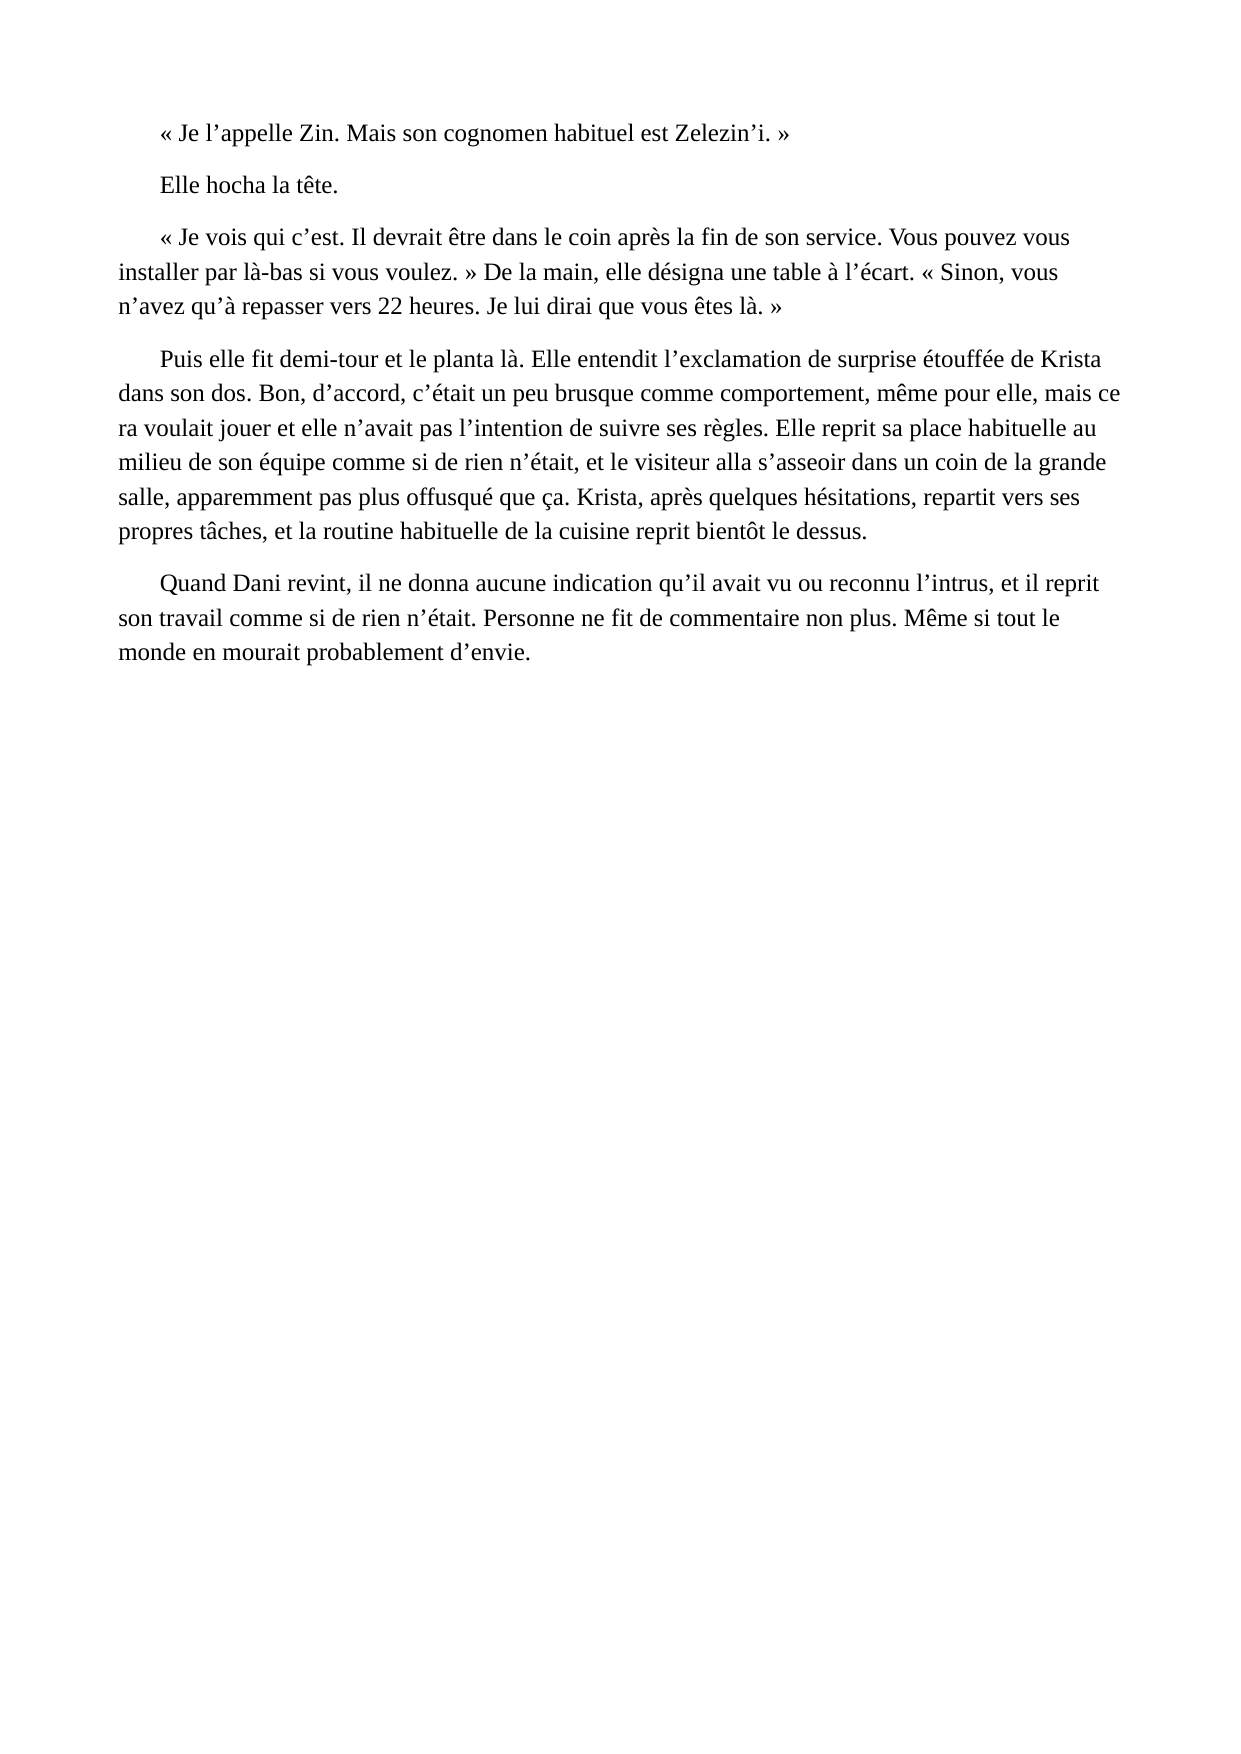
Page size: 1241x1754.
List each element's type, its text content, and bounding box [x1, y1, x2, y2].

text « Je l’appelle Zin. Mais son cognomen habituel est Zelezin’i. » [118, 118, 1122, 147]
text « Je vois qui c’est. Il devrait être dans le coin après la fin de son service. Vous pouvez vous installer par là-bas si vous voulez. » De la main, elle désigna une table à l’écart. « Sinon, vous n’avez qu’à repasser vers 22 heures. Je lui dirai que vous êtes là. » [118, 222, 1122, 320]
text Quand Dani revint, il ne donna aucune indication qu’il avait vu ou reconnu l’intrus, et il reprit son travail comme si de rien n’était. Personne ne fit de commentaire non plus. Même si tout le monde en mourait probablement d’envie. [118, 568, 1122, 666]
text Elle hocha la tête. [118, 170, 1122, 199]
text Puis elle fit demi-tour et le planta là. Elle entendit l’exclamation de surprise étouffée de Krista dans son dos. Bon, d’accord, c’était un peu brusque comme comportement, même pour elle, mais ce ra voulait jouer et elle n’avait pas l’intention de suivre ses règles. Elle reprit sa place habituelle au milieu de son équipe comme si de rien n’était, et le visiteur alla s’asseoir dans un coin de la grande salle, apparemment pas plus offusqué que ça. Krista, après quelques hésitations, repartit vers ses propres tâches, et la routine habituelle de la cuisine reprit bientôt le dessus. [118, 344, 1122, 545]
